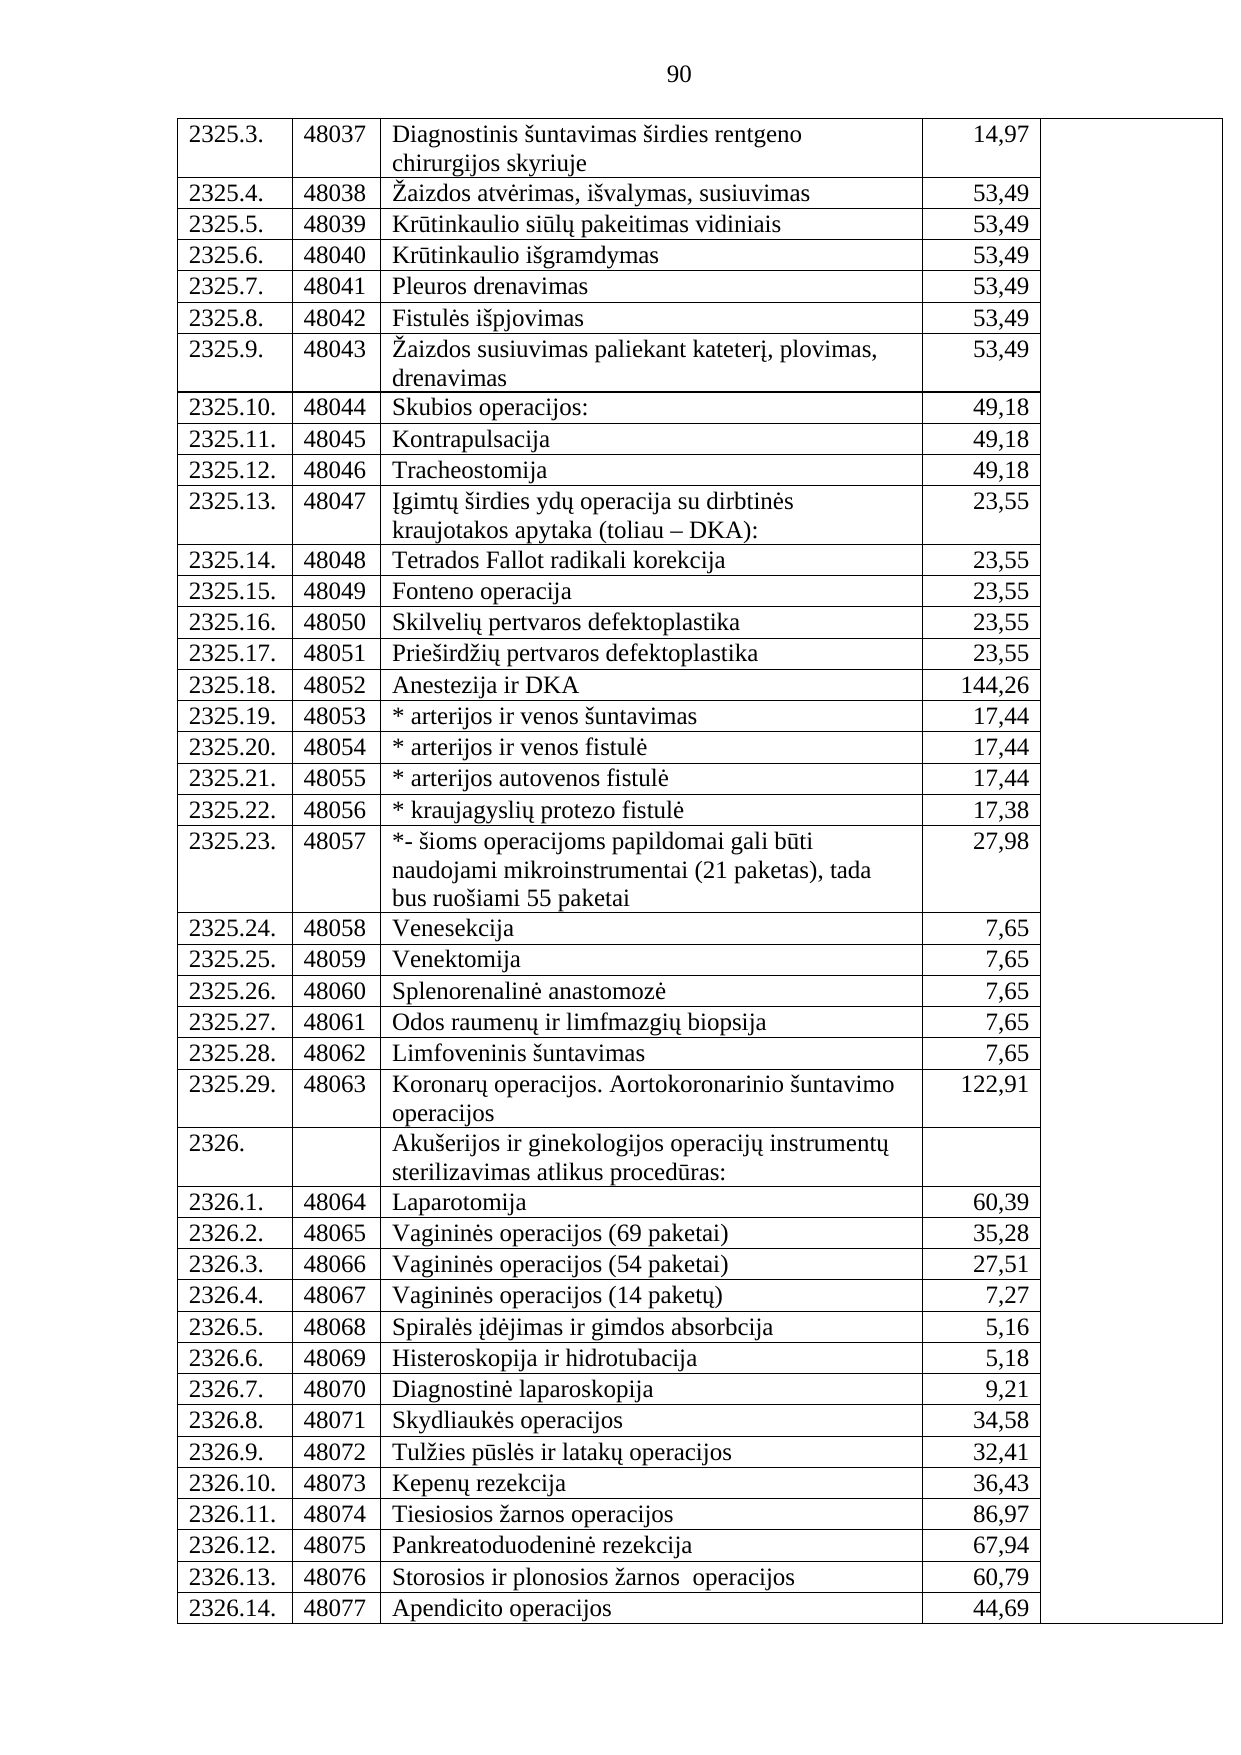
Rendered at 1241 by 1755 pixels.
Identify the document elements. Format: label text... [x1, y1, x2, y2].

table_cell 48048 [293, 545, 380, 575]
table_cell 44,69 [923, 1593, 1040, 1623]
table_cell 7,65 [923, 913, 1040, 943]
table_cell 49,18 [923, 455, 1040, 485]
table_cell 2326.13. [178, 1562, 292, 1592]
table_cell Žaizdos susiuvimas paliekant kateterį, plovimas, drenavimas [381, 334, 922, 391]
table_cell 48056 [293, 795, 380, 825]
table_cell 48047 [293, 486, 380, 544]
table_cell 48038 [293, 178, 380, 208]
table_cell 48065 [293, 1218, 380, 1248]
table_cell 48063 [293, 1070, 380, 1127]
table_cell Koronarų operacijos. Aortokoronarinio šuntavimo operacijos [381, 1070, 922, 1127]
table_cell 48042 [293, 303, 380, 333]
table_cell 49,18 [923, 424, 1040, 454]
table_cell 60,39 [923, 1187, 1040, 1217]
table_cell 2325.12. [178, 455, 292, 485]
table_cell Anestezija ir DKA [381, 670, 922, 700]
table_cell 2325.19. [178, 701, 292, 731]
table_cell * arterijos ir venos šuntavimas [381, 701, 922, 731]
table_cell 53,49 [923, 209, 1040, 239]
table_cell 48058 [293, 913, 380, 943]
table_cell Diagnostinis šuntavimas širdies rentgeno chirurgijos skyriuje [381, 119, 922, 177]
table_cell Limfoveninis šuntavimas [381, 1038, 922, 1068]
table_cell 27,98 [923, 826, 1040, 912]
table_cell 7,65 [923, 976, 1040, 1006]
table_cell 48054 [293, 732, 380, 762]
table_cell Krūtinkaulio išgramdymas [381, 240, 922, 270]
table_cell [293, 1128, 380, 1186]
table_cell 5,18 [923, 1343, 1040, 1373]
table_cell 48049 [293, 576, 380, 606]
table_cell 48043 [293, 334, 380, 391]
table_cell [923, 1128, 1040, 1186]
table_cell 2326. [178, 1128, 292, 1186]
table_cell 2326.9. [178, 1437, 292, 1467]
table_cell 48060 [293, 976, 380, 1006]
table_cell 2326.1. [178, 1187, 292, 1217]
table_cell 48041 [293, 271, 380, 302]
table_cell 17,38 [923, 795, 1040, 825]
table_cell 23,55 [923, 639, 1040, 669]
table_cell 2325.27. [178, 1007, 292, 1037]
table_cell 35,28 [923, 1218, 1040, 1248]
table_cell Pankreatoduodeninė rezekcija [381, 1530, 922, 1561]
table_cell Histeroskopija ir hidrotubacija [381, 1343, 922, 1373]
table_cell 53,49 [923, 240, 1040, 270]
table_cell 49,18 [923, 393, 1040, 423]
table_cell 2325.23. [178, 826, 292, 912]
table_cell Diagnostinė laparoskopija [381, 1374, 922, 1404]
table_cell 2325.16. [178, 607, 292, 637]
table_cell Venektomija [381, 945, 922, 975]
table_cell Kontrapulsacija [381, 424, 922, 454]
table_cell Venesekcija [381, 913, 922, 943]
table_cell 5,16 [923, 1312, 1040, 1342]
table_cell 2325.14. [178, 545, 292, 575]
table_cell Apendicito operacijos [381, 1593, 922, 1623]
table_cell 48069 [293, 1343, 380, 1373]
table_cell 36,43 [923, 1468, 1040, 1498]
table_cell 2325.18. [178, 670, 292, 700]
table_cell 7,65 [923, 945, 1040, 975]
table_cell Pleuros drenavimas [381, 271, 922, 302]
table_cell 144,26 [923, 670, 1040, 700]
table_cell 2326.11. [178, 1499, 292, 1529]
table_cell 48067 [293, 1280, 380, 1311]
table_cell 48059 [293, 945, 380, 975]
table_cell 2326.12. [178, 1530, 292, 1561]
table_cell Laparotomija [381, 1187, 922, 1217]
table_cell Vagininės operacijos (69 paketai) [381, 1218, 922, 1248]
table_cell 2326.10. [178, 1468, 292, 1498]
table_cell * arterijos ir venos fistulė [381, 732, 922, 762]
table_cell 48061 [293, 1007, 380, 1037]
table_cell 2326.14. [178, 1593, 292, 1623]
table_cell Odos raumenų ir limfmazgių biopsija [381, 1007, 922, 1037]
table_cell 17,44 [923, 732, 1040, 762]
table_cell 7,27 [923, 1280, 1040, 1311]
table_cell 48062 [293, 1038, 380, 1068]
table_cell 7,65 [923, 1007, 1040, 1037]
table_cell 48077 [293, 1593, 380, 1623]
table_cell 53,49 [923, 178, 1040, 208]
table_cell * kraujagyslių protezo fistulė [381, 795, 922, 825]
table_cell 2326.7. [178, 1374, 292, 1404]
table_cell 27,51 [923, 1249, 1040, 1279]
table_cell 48045 [293, 424, 380, 454]
table_cell 32,41 [923, 1437, 1040, 1467]
table_cell 48068 [293, 1312, 380, 1342]
table_cell 2325.6. [178, 240, 292, 270]
table_cell 2325.29. [178, 1070, 292, 1127]
table_cell 122,91 [923, 1070, 1040, 1127]
table_cell Skydliaukės operacijos [381, 1405, 922, 1436]
table_cell 2325.26. [178, 976, 292, 1006]
table_cell Fonteno operacija [381, 576, 922, 606]
table_cell 67,94 [923, 1530, 1040, 1561]
table_cell 48050 [293, 607, 380, 637]
table_cell 2326.2. [178, 1218, 292, 1248]
table_cell 48051 [293, 639, 380, 669]
table_cell 48053 [293, 701, 380, 731]
table_cell 2325.3. [178, 119, 292, 177]
table_cell Akušerijos ir ginekologijos operacijų instrumentų sterilizavimas atlikus procedūras: [381, 1128, 922, 1186]
table_cell 23,55 [923, 486, 1040, 544]
table_cell Skubios operacijos: [381, 393, 922, 423]
table_cell Skilvelių pertvaros defektoplastika [381, 607, 922, 637]
table_cell 48070 [293, 1374, 380, 1404]
table_cell 2325.9. [178, 334, 292, 391]
table_cell 86,97 [923, 1499, 1040, 1529]
table_cell 2326.5. [178, 1312, 292, 1342]
table_cell 2326.3. [178, 1249, 292, 1279]
table_cell 2325.4. [178, 178, 292, 208]
table_cell 2326.6. [178, 1343, 292, 1373]
table_cell 48066 [293, 1249, 380, 1279]
table_cell 2325.21. [178, 764, 292, 794]
table_cell 48040 [293, 240, 380, 270]
table_cell 48076 [293, 1562, 380, 1592]
table_cell Žaizdos atvėrimas, išvalymas, susiuvimas [381, 178, 922, 208]
table_cell 53,49 [923, 271, 1040, 302]
table_cell Tracheostomija [381, 455, 922, 485]
table_cell 2325.24. [178, 913, 292, 943]
table_cell Vagininės operacijos (54 paketai) [381, 1249, 922, 1279]
table_cell Krūtinkaulio siūlų pakeitimas vidiniais [381, 209, 922, 239]
table_cell 48055 [293, 764, 380, 794]
table_cell 2325.11. [178, 424, 292, 454]
table_cell 2326.4. [178, 1280, 292, 1311]
table_cell 2325.5. [178, 209, 292, 239]
table_cell 2325.17. [178, 639, 292, 669]
table_cell 53,49 [923, 334, 1040, 391]
table_cell 48075 [293, 1530, 380, 1561]
table_cell 60,79 [923, 1562, 1040, 1592]
table_cell 53,49 [923, 303, 1040, 333]
table_cell 48074 [293, 1499, 380, 1529]
table_cell 2325.13. [178, 486, 292, 544]
table_cell Splenorenalinė anastomozė [381, 976, 922, 1006]
table_cell 48057 [293, 826, 380, 912]
table_cell 2325.22. [178, 795, 292, 825]
table_cell 2325.20. [178, 732, 292, 762]
table_cell 48046 [293, 455, 380, 485]
table_cell 48072 [293, 1437, 380, 1467]
table_cell 9,21 [923, 1374, 1040, 1404]
table_cell 2325.8. [178, 303, 292, 333]
table_cell 14,97 [923, 119, 1040, 177]
table_cell Įgimtų širdies ydų operacija su dirbtinės kraujotakos apytaka (toliau – DKA): [381, 486, 922, 544]
table_cell 2325.28. [178, 1038, 292, 1068]
table_cell 2325.15. [178, 576, 292, 606]
table_cell 17,44 [923, 701, 1040, 731]
table_cell 23,55 [923, 545, 1040, 575]
table_cell [1041, 119, 1222, 1623]
table_cell 48052 [293, 670, 380, 700]
table_cell Spiralės įdėjimas ir gimdos absorbcija [381, 1312, 922, 1342]
table_cell 2325.7. [178, 271, 292, 302]
table_cell Vagininės operacijos (14 paketų) [381, 1280, 922, 1311]
table_cell 23,55 [923, 576, 1040, 606]
table_cell *- šioms operacijoms papildomai gali būti naudojami mikroinstrumentai (21 paketas), tada bus ruošiami 55 paketai [381, 826, 922, 912]
table_cell 48039 [293, 209, 380, 239]
table_cell Kepenų rezekcija [381, 1468, 922, 1498]
table_cell 48073 [293, 1468, 380, 1498]
table_cell 2325.10. [178, 393, 292, 423]
table_cell 7,65 [923, 1038, 1040, 1068]
table_cell Storosios ir plonosios žarnos operacijos [381, 1562, 922, 1592]
table_cell 2325.25. [178, 945, 292, 975]
table_cell 34,58 [923, 1405, 1040, 1436]
table_cell 48037 [293, 119, 380, 177]
table_cell 48064 [293, 1187, 380, 1217]
table_cell * arterijos autovenos fistulė [381, 764, 922, 794]
table_cell Tetrados Fallot radikali korekcija [381, 545, 922, 575]
table_cell Tulžies pūslės ir latakų operacijos [381, 1437, 922, 1467]
table_cell 48044 [293, 393, 380, 423]
table_cell 2326.8. [178, 1405, 292, 1436]
table_cell 48071 [293, 1405, 380, 1436]
table_cell Prieširdžių pertvaros defektoplastika [381, 639, 922, 669]
table_cell 23,55 [923, 607, 1040, 637]
table_cell 17,44 [923, 764, 1040, 794]
table_cell Tiesiosios žarnos operacijos [381, 1499, 922, 1529]
table_cell Fistulės išpjovimas [381, 303, 922, 333]
